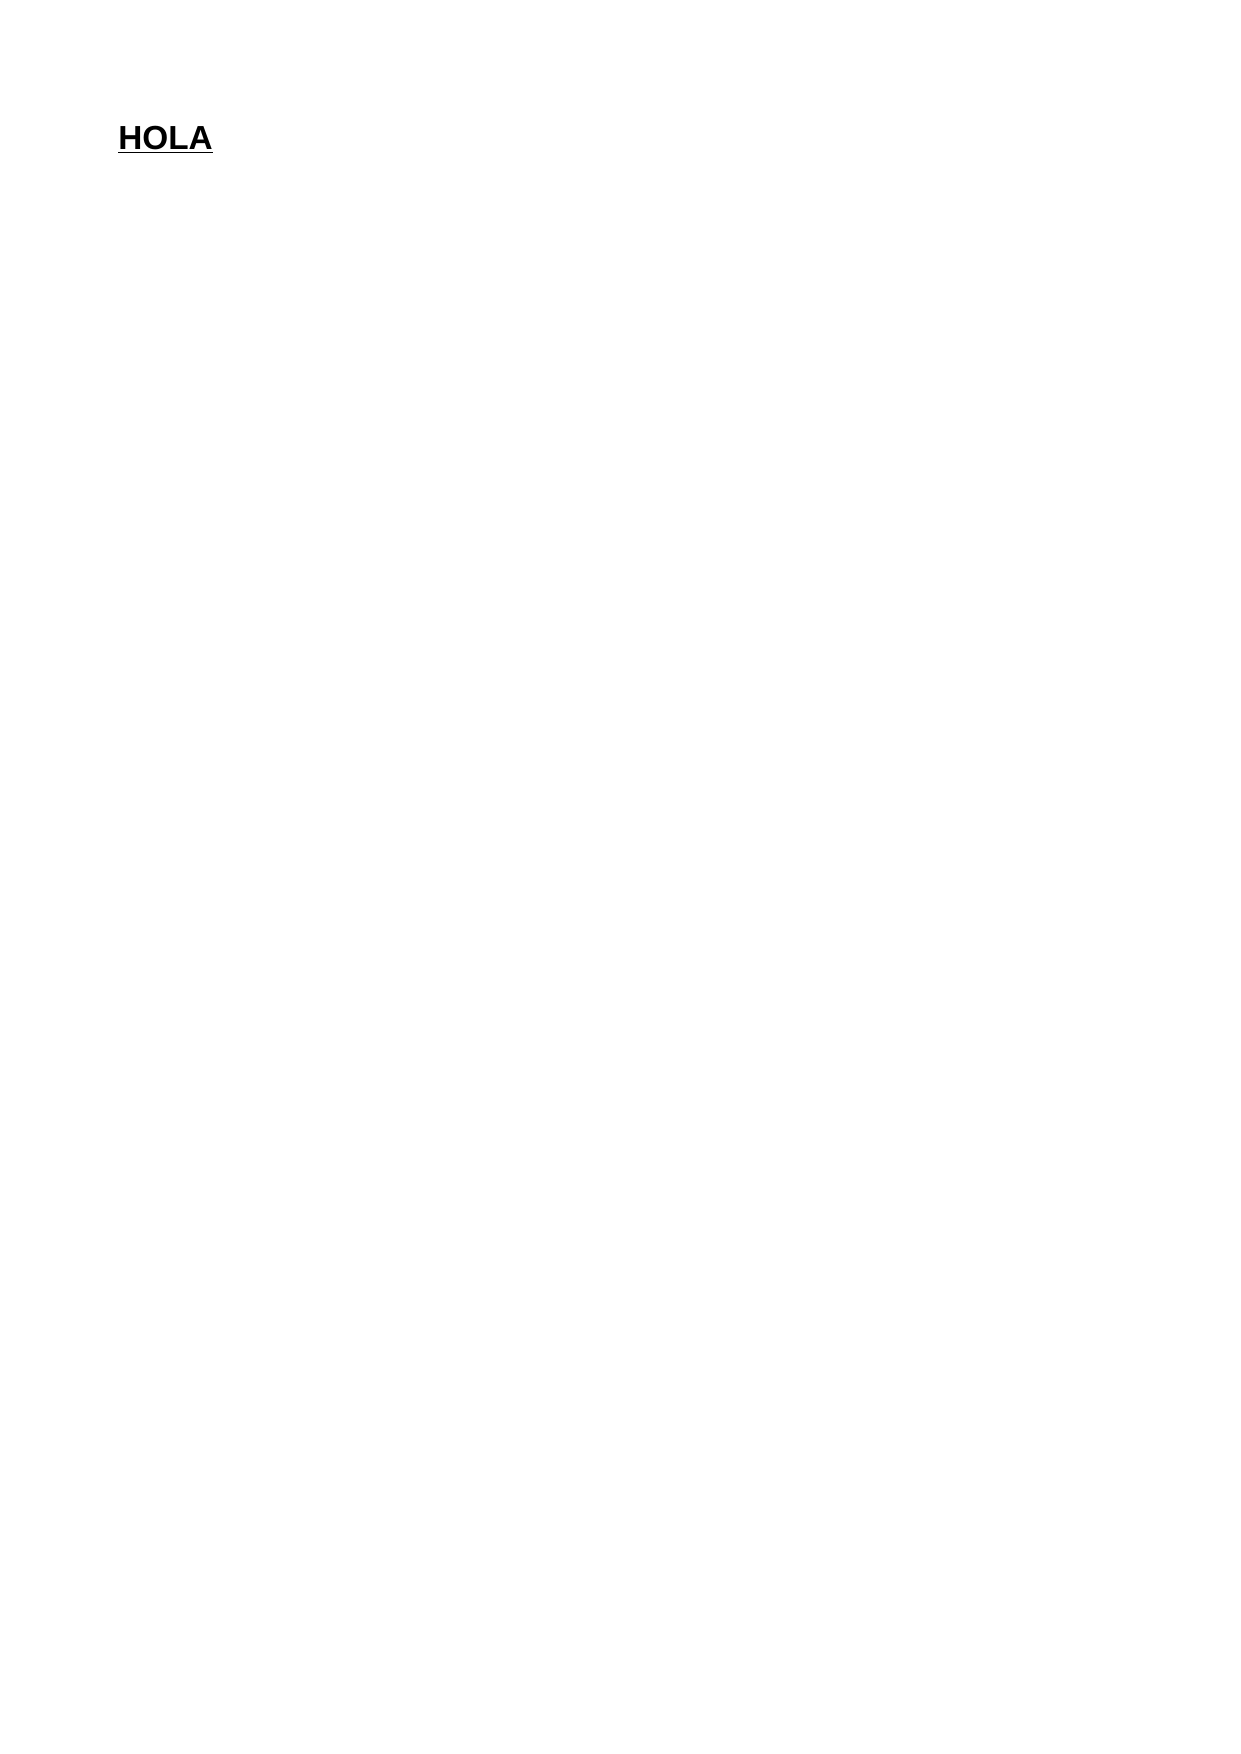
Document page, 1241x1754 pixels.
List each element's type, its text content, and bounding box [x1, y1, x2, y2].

text HOLA [118, 118, 1122, 157]
